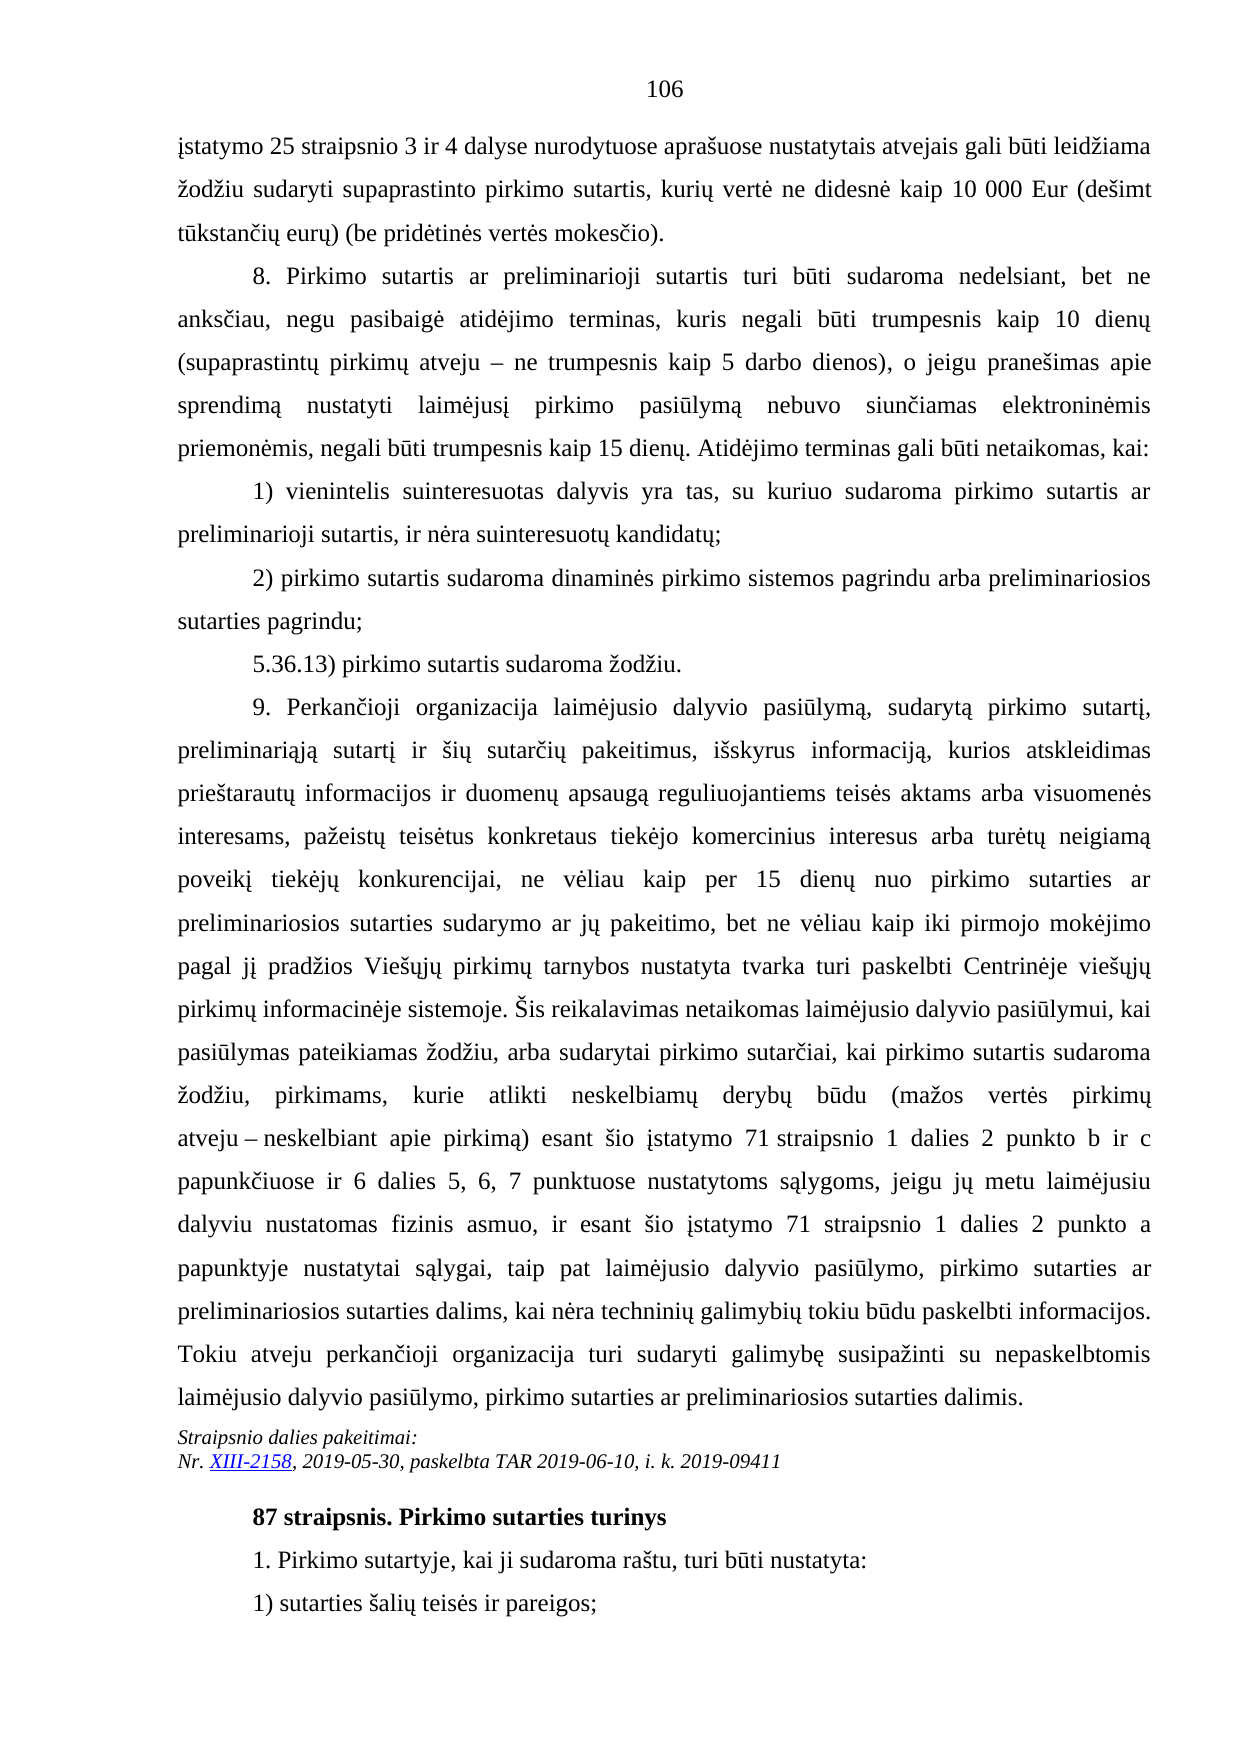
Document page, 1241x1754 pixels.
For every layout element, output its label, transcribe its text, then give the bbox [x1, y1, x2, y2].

text 1. Pirkimo sutartyje, kai ji sudaroma raštu, turi būti nustatyta: [177, 1545, 1152, 1574]
text 8. Pirkimo sutartis ar preliminarioji sutartis turi būti sudaroma nedelsiant, bet ne anksčiau, negu pasibaigė atidėjimo terminas, kuris negali būti trumpesnis kaip 10 dienų (supaprastintų pirkimų atveju – ne trumpesnis kaip 5 darbo dienos), o jeigu pranešimas apie sprendimą nustatyti laimėjusį pirkimo pasiūlymą nebuvo siunčiamas elektroninėmis priemonėmis, negali būti trumpesnis kaip 15 dienų. Atidėjimo terminas gali būti netaikomas, kai: [177, 261, 1152, 462]
text 2) pirkimo sutartis sudaroma dinaminės pirkimo sistemos pagrindu arba preliminariosios sutarties pagrindu; [177, 563, 1152, 634]
text 9. Perkančioji organizacija laimėjusio dalyvio pasiūlymą, sudarytą pirkimo sutartį, preliminariąją sutartį ir šių sutarčių pakeitimus, išskyrus informaciją, kurios atskleidimas prieštarautų informacijos ir duomenų apsaugą reguliuojantiems teisės aktams arba visuomenės interesams, pažeistų teisėtus konkretaus tiekėjo komercinius interesus arba turėtų neigiamą poveikį tiekėjų konkurencijai, ne vėliau kaip per 15 dienų nuo pirkimo sutarties ar preliminariosios sutarties sudarymo ar jų pakeitimo, bet ne vėliau kaip iki pirmojo mokėjimo pagal jį pradžios Viešųjų pirkimų tarnybos nustatyta tvarka turi paskelbti Centrinėje viešųjų pirkimų informacinėje sistemoje. Šis reikalavimas netaikomas laimėjusio dalyvio pasiūlymui, kai pasiūlymas pateikiamas žodžiu, arba sudarytai pirkimo sutarčiai, kai pirkimo sutartis sudaroma žodžiu, pirkimams, kurie atlikti neskelbiamų derybų būdu (mažos vertės pirkimų atveju – neskelbiant apie pirkimą) esant šio įstatymo 71 straipsnio 1 dalies 2 punkto b ir c papunkčiuose ir 6 dalies 5, 6, 7 punktuose nustatytoms sąlygoms, jeigu jų metu laimėjusiu dalyviu nustatomas fizinis asmuo, ir esant šio įstatymo 71 straipsnio 1 dalies 2 punkto a papunktyje nustatytai sąlygai, taip pat laimėjusio dalyvio pasiūlymo, pirkimo sutarties ar preliminariosios sutarties dalims, kai nėra techninių galimybių tokiu būdu paskelbti informacijos. Tokiu atveju perkančioji organizacija turi sudaryti galimybę susipažinti su nepaskelbtomis laimėjusio dalyvio pasiūlymo, pirkimo sutarties ar preliminariosios sutarties dalimis. [177, 692, 1152, 1411]
subtitle 3) pirkimo sutartis sudaroma žodžiu. [177, 649, 1152, 678]
text 87 straipsnis. Pirkimo sutarties turinys [177, 1502, 1152, 1531]
text 1) sutarties šalių teisės ir pareigos; [177, 1588, 1152, 1617]
text 1) vienintelis suinteresuotas dalyvis yra tas, su kuriuo sudaroma pirkimo sutartis ar preliminarioji sutartis, ir nėra suinteresuotų kandidatų; [177, 476, 1152, 548]
text Straipsnio dalies pakeitimai: [177, 1425, 1152, 1449]
text įstatymo 25 straipsnio 3 ir 4 dalyse nurodytuose aprašuose nustatytais atvejais gali būti leidžiama žodžiu sudaryti supaprastinto pirkimo sutartis, kurių vertė ne didesnė kaip 10 000 Eur (dešimt tūkstančių eurų) (be pridėtinės vertės mokesčio). [177, 131, 1152, 246]
text Nr. XIII-2158, 2019-05-30, paskelbta TAR 2019-06-10, i. k. 2019-09411 [177, 1449, 1152, 1473]
